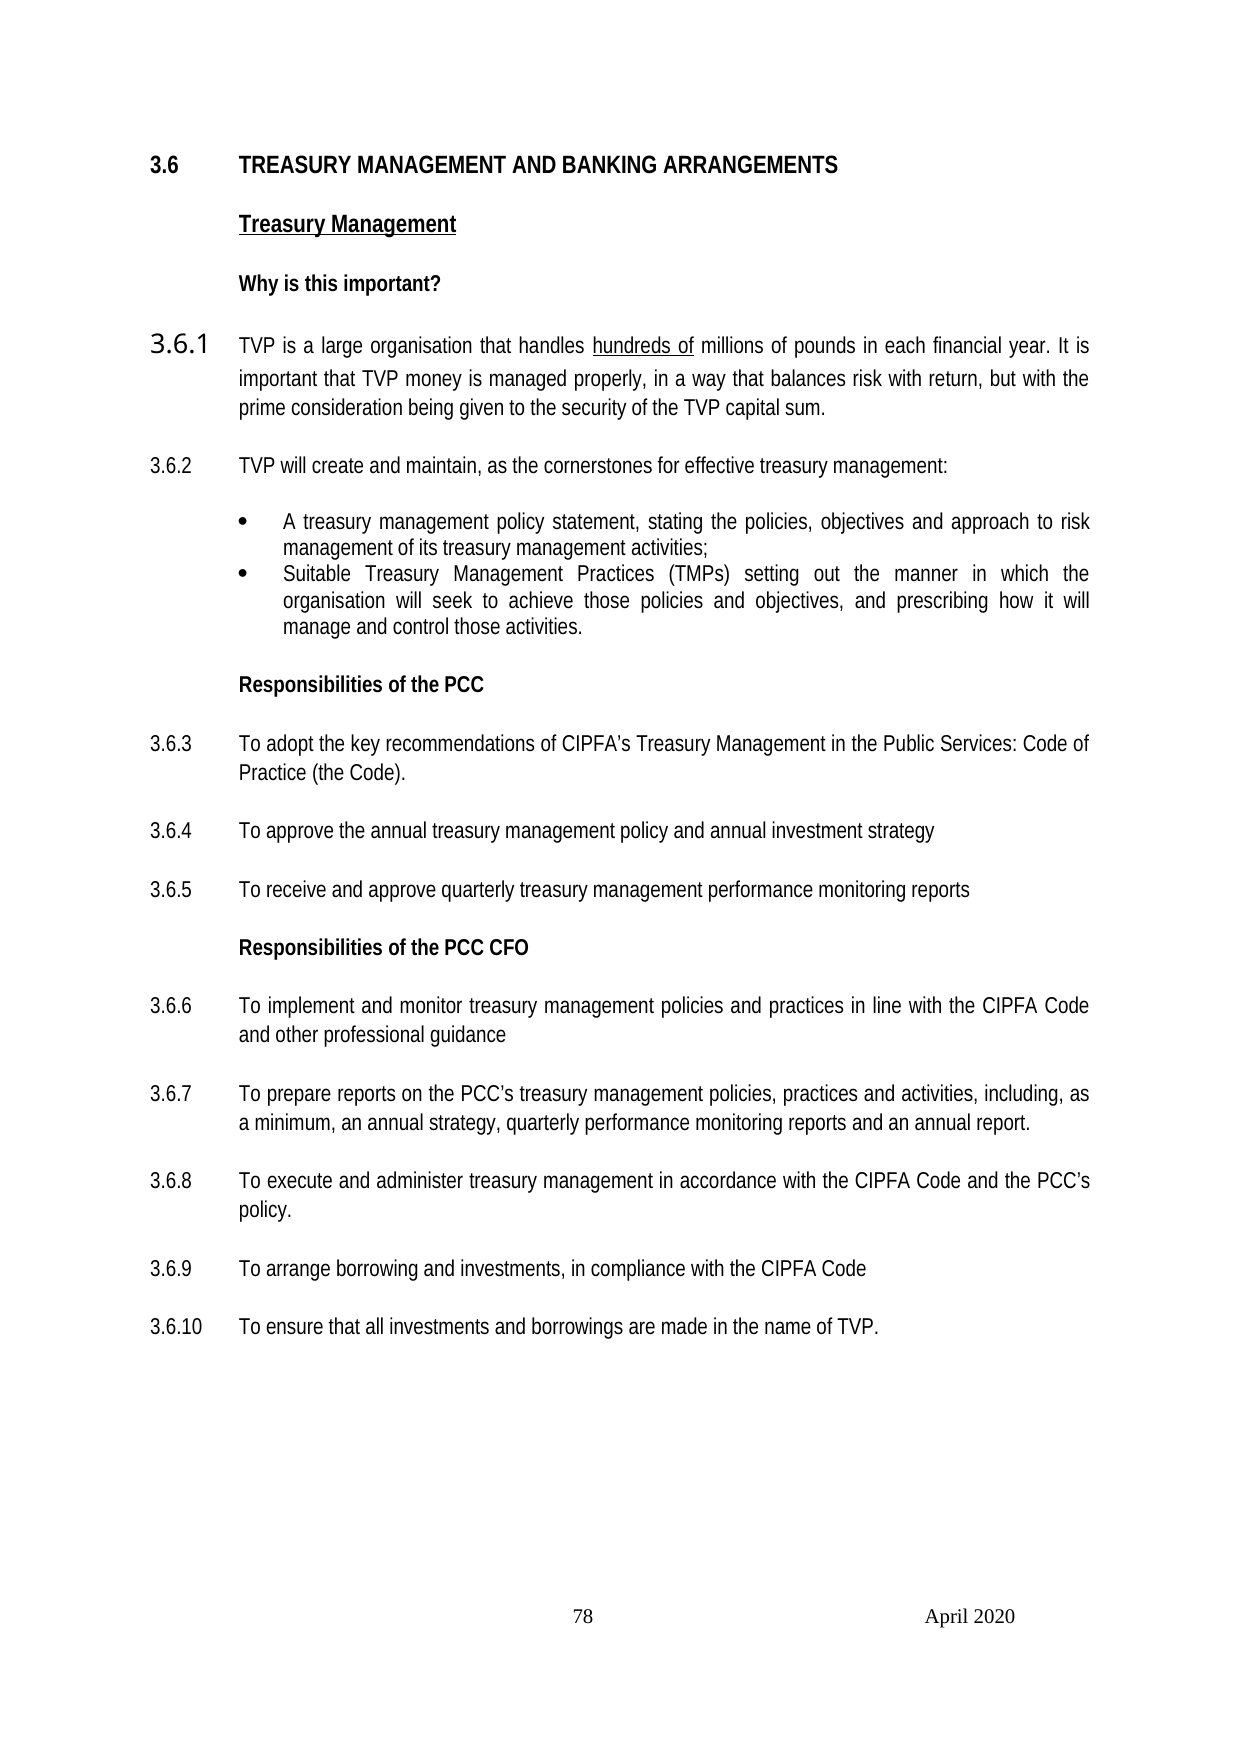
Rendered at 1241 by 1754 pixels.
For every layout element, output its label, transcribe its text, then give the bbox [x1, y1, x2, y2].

list TVP will create and maintain, as the cornerstones for effective treasury management: [150, 449, 1090, 478]
text Responsibilities of the PCC CFO [150, 931, 1090, 960]
text Why is this important? [239, 267, 1090, 296]
list A treasury management policy statement, stating the policies, objectives and approach to risk management of its treasury management activities; [239, 508, 1090, 560]
list To implement and monitor treasury management policies and practices in line with the CIPFA Code and other professional guidance [150, 989, 1090, 1048]
list To prepare reports on the PCC’s treasury management policies, practices and activities, including, as a minimum, an annual strategy, quarterly performance monitoring reports and an annual report. [150, 1077, 1090, 1135]
list To approve the annual treasury management policy and annual investment strategy [150, 814, 1090, 844]
list TVP is a large organisation that handles hundreds of millions of pounds in each financial year. It is important that TVP money is managed properly, in a way that balances risk with return, but with the prime consideration being given to the security of the TVP capital sum. [150, 325, 1090, 420]
list To execute and administer treasury management in accordance with the CIPFA Code and the PCC’s policy. [150, 1164, 1090, 1223]
list To arrange borrowing and investments, in compliance with the CIPFA Code [150, 1252, 1090, 1281]
list Suitable Treasury Management Practices (TMPs) setting out the manner in which the organisation will seek to achieve those policies and objectives, and prescribing how it will manage and control those activities. [239, 560, 1090, 639]
list To adopt the key recommendations of CIPFA’s Treasury Management in the Public Services: Code of Practice (the Code). [150, 727, 1090, 785]
list To ensure that all investments and borrowings are made in the name of TVP. [150, 1310, 1090, 1339]
list To receive and approve quarterly treasury management performance monitoring reports [150, 873, 1090, 902]
text Treasury Management [239, 208, 1090, 237]
text 3.6 TREASURY MANAGEMENT AND BANKING ARRANGEMENTS [150, 150, 1090, 179]
text Responsibilities of the PCC [150, 669, 1090, 698]
